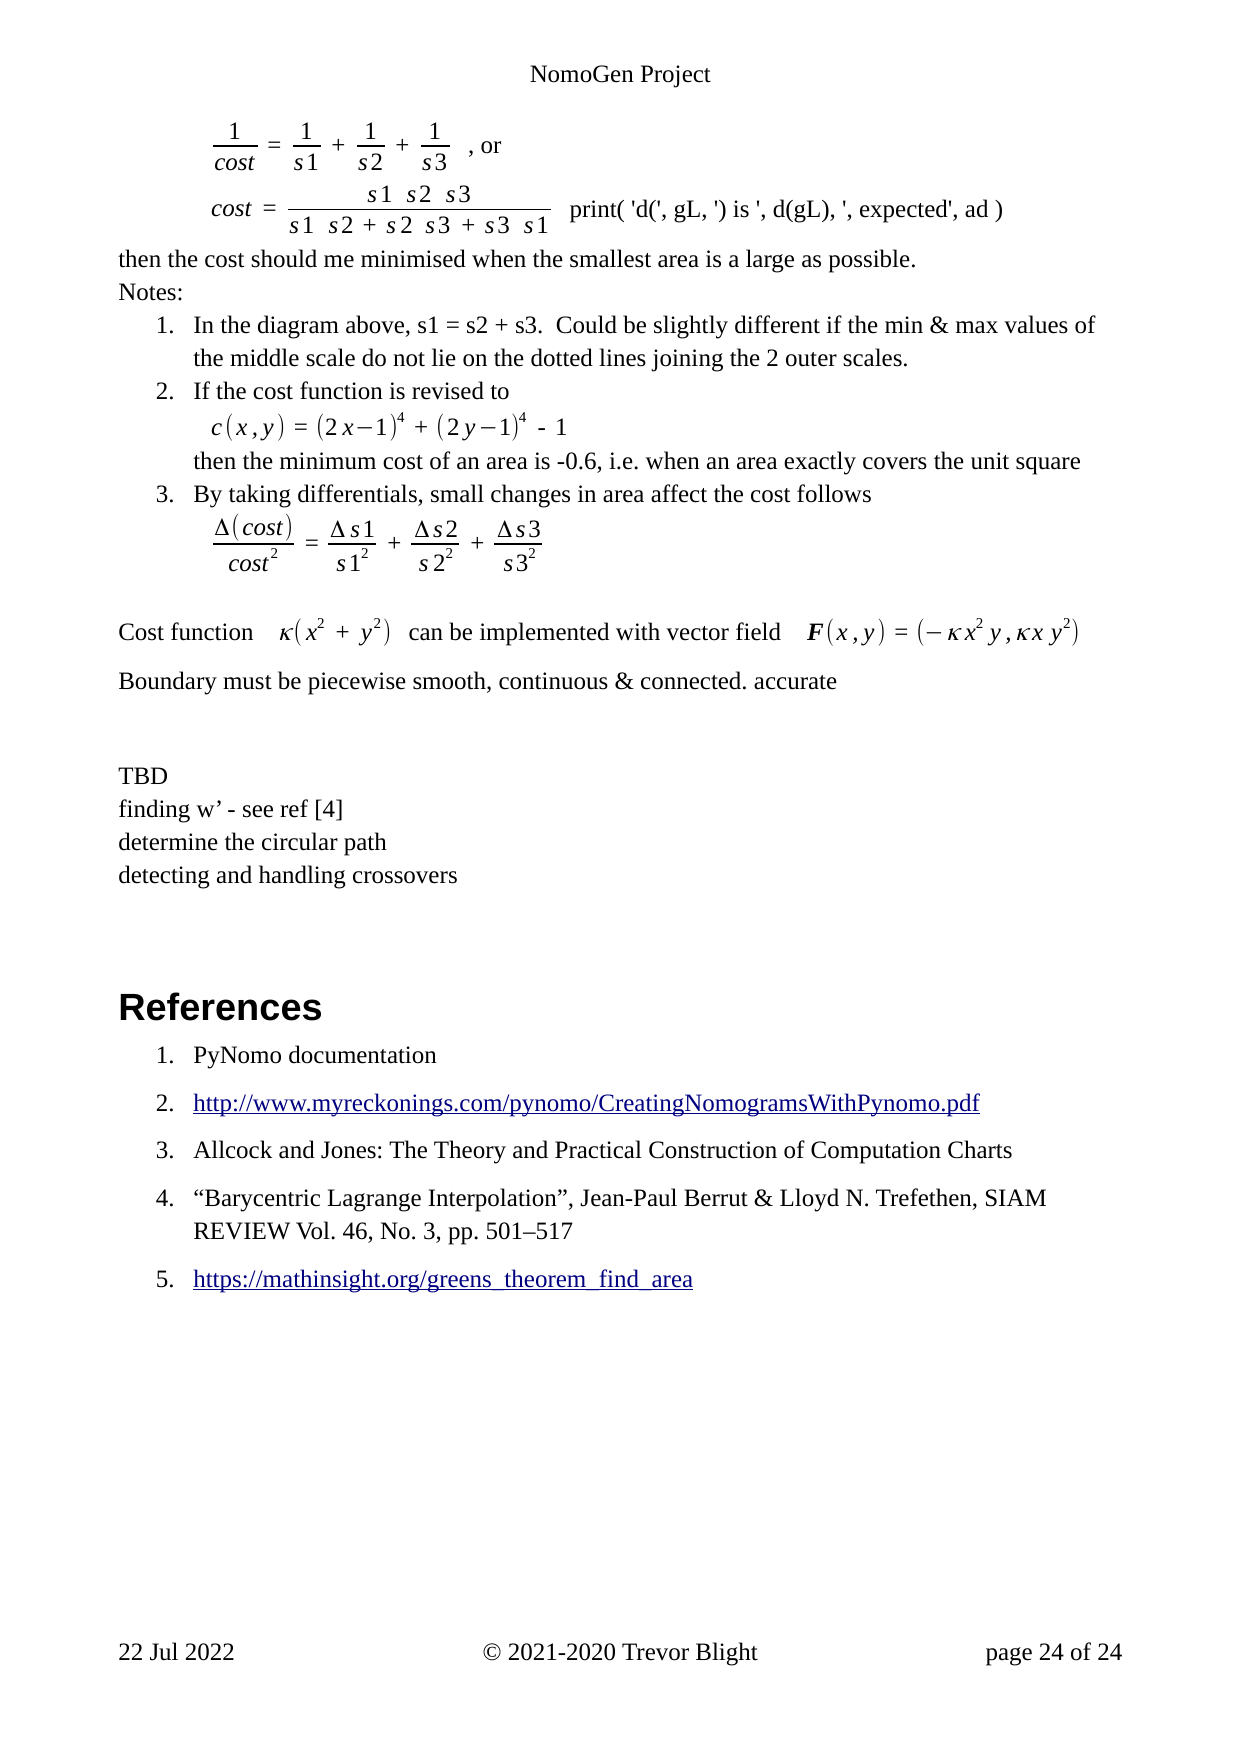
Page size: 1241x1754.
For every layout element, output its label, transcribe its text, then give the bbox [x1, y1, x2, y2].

text finding w’ - see ref [4.] [118, 794, 1122, 823]
subtitle References [118, 984, 1122, 1028]
list By taking differentials, small changes in area affect the cost follows [156, 479, 1122, 577]
text determine the circular path [118, 827, 1122, 856]
text , or [193, 117, 1122, 176]
list https://mathinsight.org/greens_theorem_find_area [156, 1264, 1122, 1293]
list Allcock and Jones: The Theory and Practical Construction of Computation Charts [156, 1136, 1122, 1164]
list http://www.myreckonings.com/pynomo/CreatingNomogramsWithPynomo.pdf [156, 1088, 1122, 1117]
text Boundary must be piecewise smooth, continuous & connected. accurate [118, 666, 1122, 695]
list PyNomo documentation [156, 1040, 1122, 1069]
text detecting and handling crossovers [118, 860, 1122, 889]
list If the cost function is revised to then the minimum cost of an area is -0.6, i.e. when an area exactly covers the unit square [156, 376, 1122, 475]
text Notes: [118, 277, 1122, 306]
list In the diagram above, s1 = s2 + s3. Could be slightly different if the min & max values of the middle scale do not lie on the dotted lines joining the 2 outer scales. [156, 310, 1122, 372]
text print( 'd(', gL, ') is ', d(gL), ', expected', ad ) [193, 181, 1122, 239]
text TBD [118, 761, 1122, 790]
list “Barycentric Lagrange Interpolation”, Jean-Paul Berrut & Lloyd N. Trefethen, SIAM REVIEW Vol. 46, No. 3, pp. 501–517 [156, 1183, 1122, 1245]
text then the cost should me minimised when the smallest area is a large as possible. [118, 244, 1122, 272]
text Cost function can be implemented with vector field [118, 614, 1122, 647]
